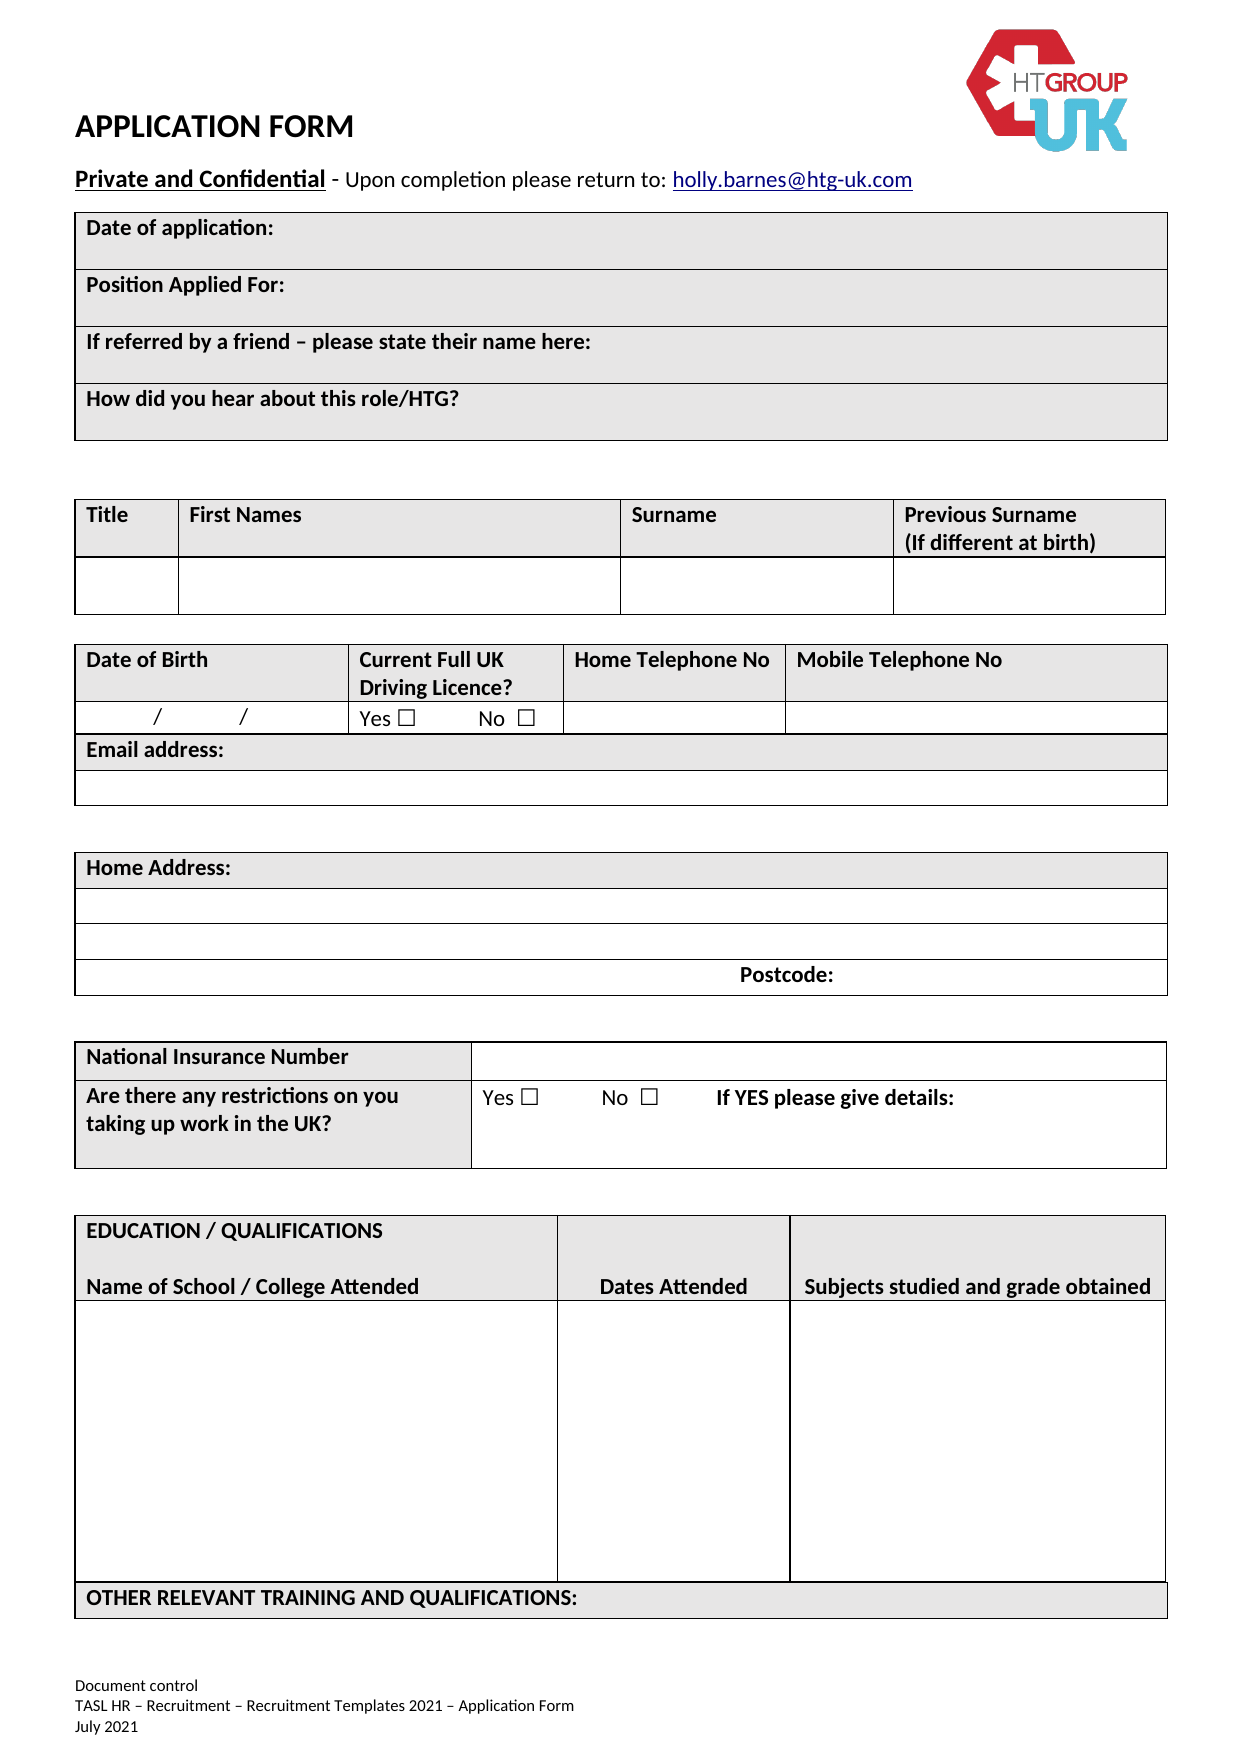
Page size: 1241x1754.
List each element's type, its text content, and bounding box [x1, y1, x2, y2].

table_cell [558, 1301, 789, 1581]
table_header National Insurance Number [76, 1043, 471, 1080]
table_header OTHER RELEVANT TRAINING AND QUALIFICATIONS: [76, 1583, 1167, 1618]
table_header Dates Attended [558, 1216, 789, 1300]
text APPLICATION FORM [75, 75, 1039, 145]
table_header Mobile Telephone No [786, 645, 1167, 701]
table_header EDUCATION / QUALIFICATIONS Name of School / College Attended [76, 1216, 557, 1300]
text [987, 75, 1165, 145]
table_cell Position Applied For: [76, 270, 1167, 326]
table_cell Postcode: [76, 960, 1167, 994]
table_header Email address: [76, 735, 1167, 770]
table_header [472, 1043, 1166, 1080]
table_header Previous Surname (If different at birth) [894, 500, 1165, 556]
table_cell How did you hear about this role/HTG? [76, 384, 1167, 440]
table_cell [76, 889, 1167, 923]
table_cell [791, 1301, 1165, 1581]
table_header Date of application: [76, 213, 1167, 269]
table_cell [76, 924, 1167, 959]
text Private and Confidential - Upon completion please return to: holly.barnes@htg-uk.com [75, 163, 1165, 194]
table_cell [564, 702, 785, 733]
table_cell [76, 1301, 557, 1581]
table_cell [76, 771, 1167, 805]
table_cell / / [76, 702, 348, 733]
table_cell [621, 558, 893, 613]
table_header Title [76, 500, 178, 556]
table_cell [76, 558, 178, 613]
table_header Surname [621, 500, 893, 556]
table_cell Are there any restrictions on you taking up work in the UK? [76, 1081, 471, 1168]
table_cell Yes ☐ No ☐ [349, 702, 563, 733]
table_cell [179, 558, 620, 613]
table_cell If referred by a friend – please state their name here: [76, 327, 1167, 383]
table_header Home Address: [76, 853, 1167, 888]
table_cell [894, 558, 1165, 613]
table_cell Yes ☐ No ☐ If YES please give details: [472, 1081, 1166, 1168]
table_header Date of Birth [76, 645, 348, 701]
table_cell [786, 702, 1167, 733]
table_header Subjects studied and grade obtained [791, 1216, 1165, 1300]
table_header First Names [179, 500, 620, 556]
table_header Current Full UK Driving Licence? [349, 645, 563, 701]
table_header Home Telephone No [564, 645, 785, 701]
